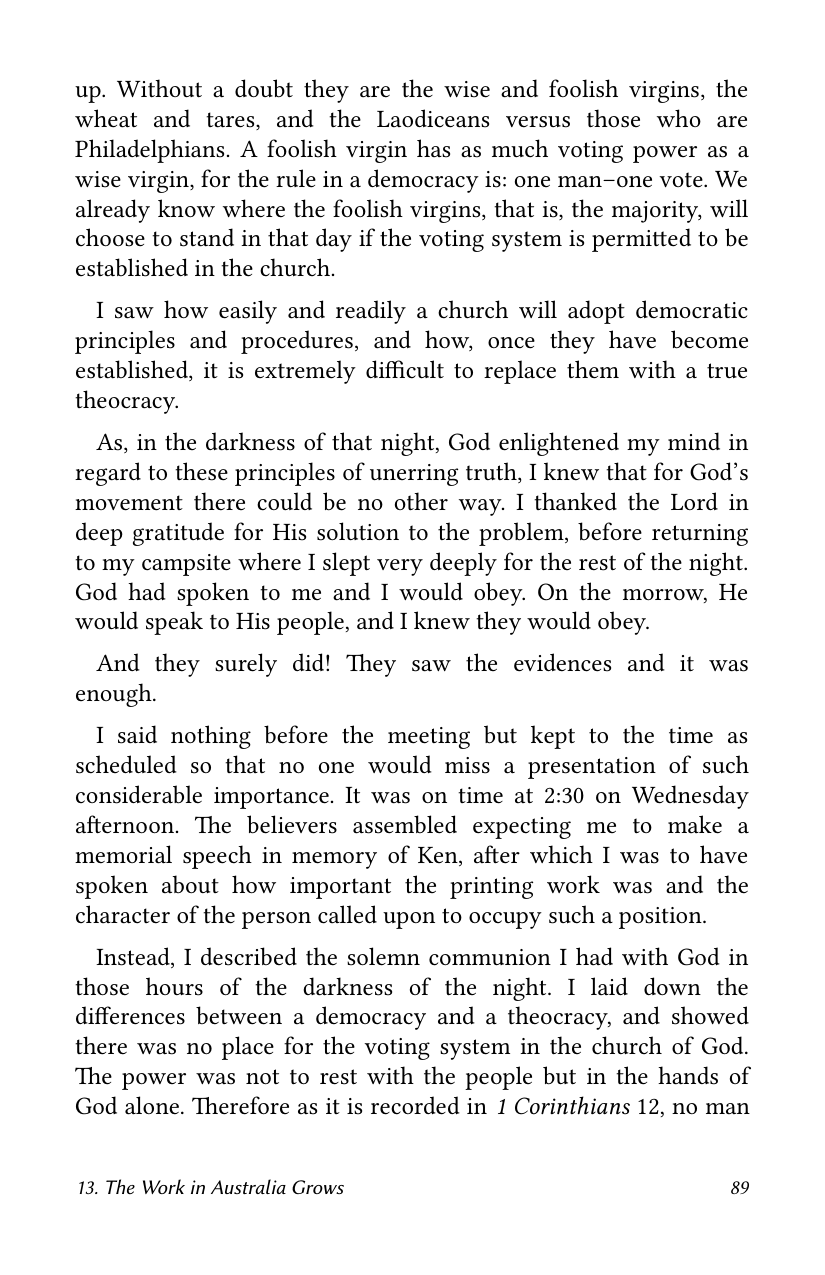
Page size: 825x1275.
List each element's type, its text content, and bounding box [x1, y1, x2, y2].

text As, in the darkness of that night, God enlightened my mind in regard to these principles of unerring truth, I knew that for God’s movement there could be no other way. I thanked the Lord in deep gratitude for His solution to the problem, before returning to my campsite where I slept very deeply for the rest of the night. God had spoken to me and I would obey. On the morrow, He would speak to His people, and I knew they would obey. [75, 428, 750, 636]
text I said nothing before the meeting but kept to the time as scheduled so that no one would miss a presentation of such considerable importance. It was on time at 2:30 on Wednesday afternoon. The believers assembled expecting me to make a memorial speech in memory of Ken, after which I was to have spoken about how important the printing work was and the character of the person called upon to occupy such a position. [75, 721, 750, 929]
text Instead, I described the solemn communion I had with God in those hours of the darkness of the night. I laid down the differences between a democracy and a theocracy, and showed there was no place for the voting system in the church of God. The power was not to rest with the people but in the hands of God alone. Therefore as it is recorded in 1 Corinthians 12, no man [75, 943, 750, 1121]
text I saw how easily and readily a church will adopt democratic principles and procedures, and how, once they have become established, it is extremely difficult to replace them with a true theocracy. [75, 296, 750, 414]
text up. Without a doubt they are the wise and foolish virgins, the wheat and tares, and the Laodiceans versus those who are Philadelphians. A foolish virgin has as much voting power as a wise virgin, for the rule in a democracy is: one man–one vote. We already know where the foolish virgins, that is, the majority, will choose to stand in that day if the voting system is permitted to be established in the church. [75, 75, 750, 283]
text And they surely did! They saw the evidences and it was enough. [75, 649, 750, 708]
